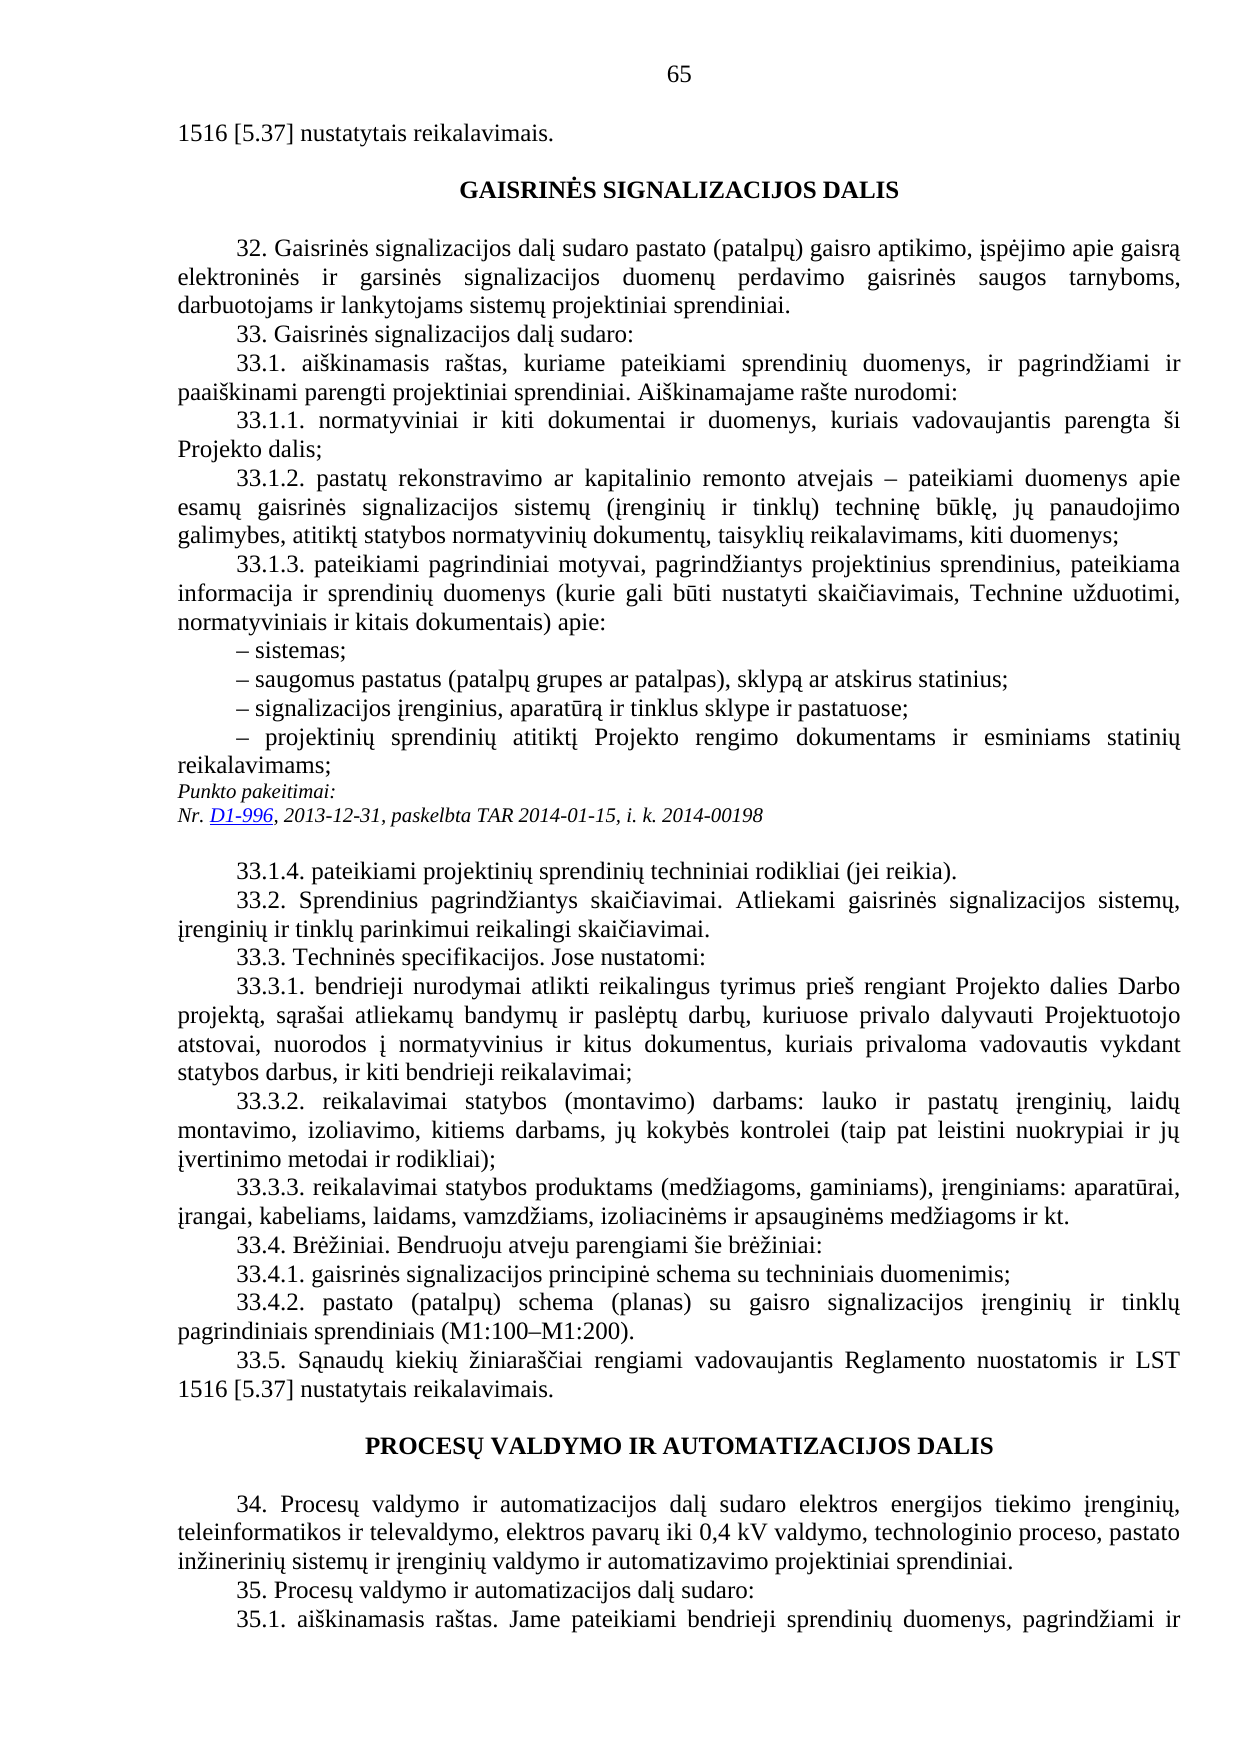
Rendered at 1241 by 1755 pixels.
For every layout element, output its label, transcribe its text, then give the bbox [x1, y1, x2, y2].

text – signalizacijos įrenginius, aparatūrą ir tinklus sklype ir pastatuose; [177, 693, 1181, 722]
text 1516 [5.37] nustatytais reikalavimais. [177, 118, 1181, 147]
text 33.4.2. pastato (patalpų) schema (planas) su gaisro signalizacijos įrenginių ir tinklų pagrindiniais sprendiniais (M1:100–M1:200). [177, 1287, 1181, 1345]
text 34. Procesų valdymo ir automatizacijos dalį sudaro elektros energijos tiekimo įrenginių, teleinformatikos ir televaldymo, elektros pavarų iki 0,4 kV valdymo, technologinio proceso, pastato inžinerinių sistemų ir įrenginių valdymo ir automatizavimo projektiniai sprendiniai. [177, 1489, 1181, 1575]
text 33.3. Techninės specifikacijos. Jose nustatomi: [177, 942, 1181, 971]
text 33.3.2. reikalavimai statybos (montavimo) darbams: lauko ir pastatų įrenginių, laidų montavimo, izoliavimo, kitiems darbams, jų kokybės kontrolei (taip pat leistini nuokrypiai ir jų įvertinimo metodai ir rodikliai); [177, 1086, 1181, 1172]
text 33.2. Sprendinius pagrindžiantys skaičiavimai. Atliekami gaisrinės signalizacijos sistemų, įrenginių ir tinklų parinkimui reikalingi skaičiavimai. [177, 885, 1181, 942]
text 33.5. Sąnaudų kiekių žiniaraščiai rengiami vadovaujantis Reglamento nuostatomis ir LST 1516 [5.37] nustatytais reikalavimais. [177, 1345, 1181, 1402]
text 33.1.3. pateikiami pagrindiniai motyvai, pagrindžiantys projektinius sprendinius, pateikiama informacija ir sprendinių duomenys (kurie gali būti nustatyti skaičiavimais, Technine užduotimi, normatyviniais ir kitais dokumentais) apie: [177, 549, 1181, 636]
text 33.1.4. pateikiami projektinių sprendinių techniniai rodikliai (jei reikia). [177, 856, 1181, 885]
text PROCESŲ VALDYMO IR AUTOMATIZACIJOS DALIS [177, 1431, 1181, 1460]
text – sistemas; [177, 636, 1181, 664]
text 33.1.1. normatyviniai ir kiti dokumentai ir duomenys, kuriais vadovaujantis parengta ši Projekto dalis; [177, 406, 1181, 463]
text 35.1. aiškinamasis raštas. Jame pateikiami bendrieji sprendinių duomenys, pagrindžiami ir [177, 1604, 1181, 1632]
text GAISRINĖS SIGNALIZACIJOS DALIS [177, 176, 1181, 204]
text 32. Gaisrinės signalizacijos dalį sudaro pastato (patalpų) gaisro aptikimo, įspėjimo apie gaisrą elektroninės ir garsinės signalizacijos duomenų perdavimo gaisrinės saugos tarnyboms, darbuotojams ir lankytojams sistemų projektiniai sprendiniai. [177, 233, 1181, 319]
text 33.1.2. pastatų rekonstravimo ar kapitalinio remonto atvejais – pateikiami duomenys apie esamų gaisrinės signalizacijos sistemų (įrenginių ir tinklų) techninę būklę, jų panaudojimo galimybes, atitiktį statybos normatyvinių dokumentų, taisyklių reikalavimams, kiti duomenys; [177, 463, 1181, 549]
text – saugomus pastatus (patalpų grupes ar patalpas), sklypą ar atskirus statinius; [177, 664, 1181, 693]
text 33.4.1. gaisrinės signalizacijos principinė schema su techniniais duomenimis; [177, 1259, 1181, 1287]
text 33.3.3. reikalavimai statybos produktams (medžiagoms, gaminiams), įrenginiams: aparatūrai, įrangai, kabeliams, laidams, vamzdžiams, izoliacinėms ir apsauginėms medžiagoms ir kt. [177, 1172, 1181, 1230]
text Nr. D1-996, 2013-12-31, paskelbta TAR 2014-01-15, i. k. 2014-00198 [177, 803, 1181, 827]
text – projektinių sprendinių atitiktį Projekto rengimo dokumentams ir esminiams statinių reikalavimams; [177, 722, 1181, 779]
text 33. Gaisrinės signalizacijos dalį sudaro: [177, 319, 1181, 348]
text 33.4. Brėžiniai. Bendruoju atveju parengiami šie brėžiniai: [177, 1230, 1181, 1259]
text Punkto pakeitimai: [177, 779, 1181, 803]
text 33.3.1. bendrieji nurodymai atlikti reikalingus tyrimus prieš rengiant Projekto dalies Darbo projektą, sąrašai atliekamų bandymų ir paslėptų darbų, kuriuose privalo dalyvauti Projektuotojo atstovai, nuorodos į normatyvinius ir kitus dokumentus, kuriais privaloma vadovautis vykdant statybos darbus, ir kiti bendrieji reikalavimai; [177, 971, 1181, 1086]
text 33.1. aiškinamasis raštas, kuriame pateikiami sprendinių duomenys, ir pagrindžiami ir paaiškinami parengti projektiniai sprendiniai. Aiškinamajame rašte nurodomi: [177, 348, 1181, 406]
text 35. Procesų valdymo ir automatizacijos dalį sudaro: [177, 1575, 1181, 1604]
